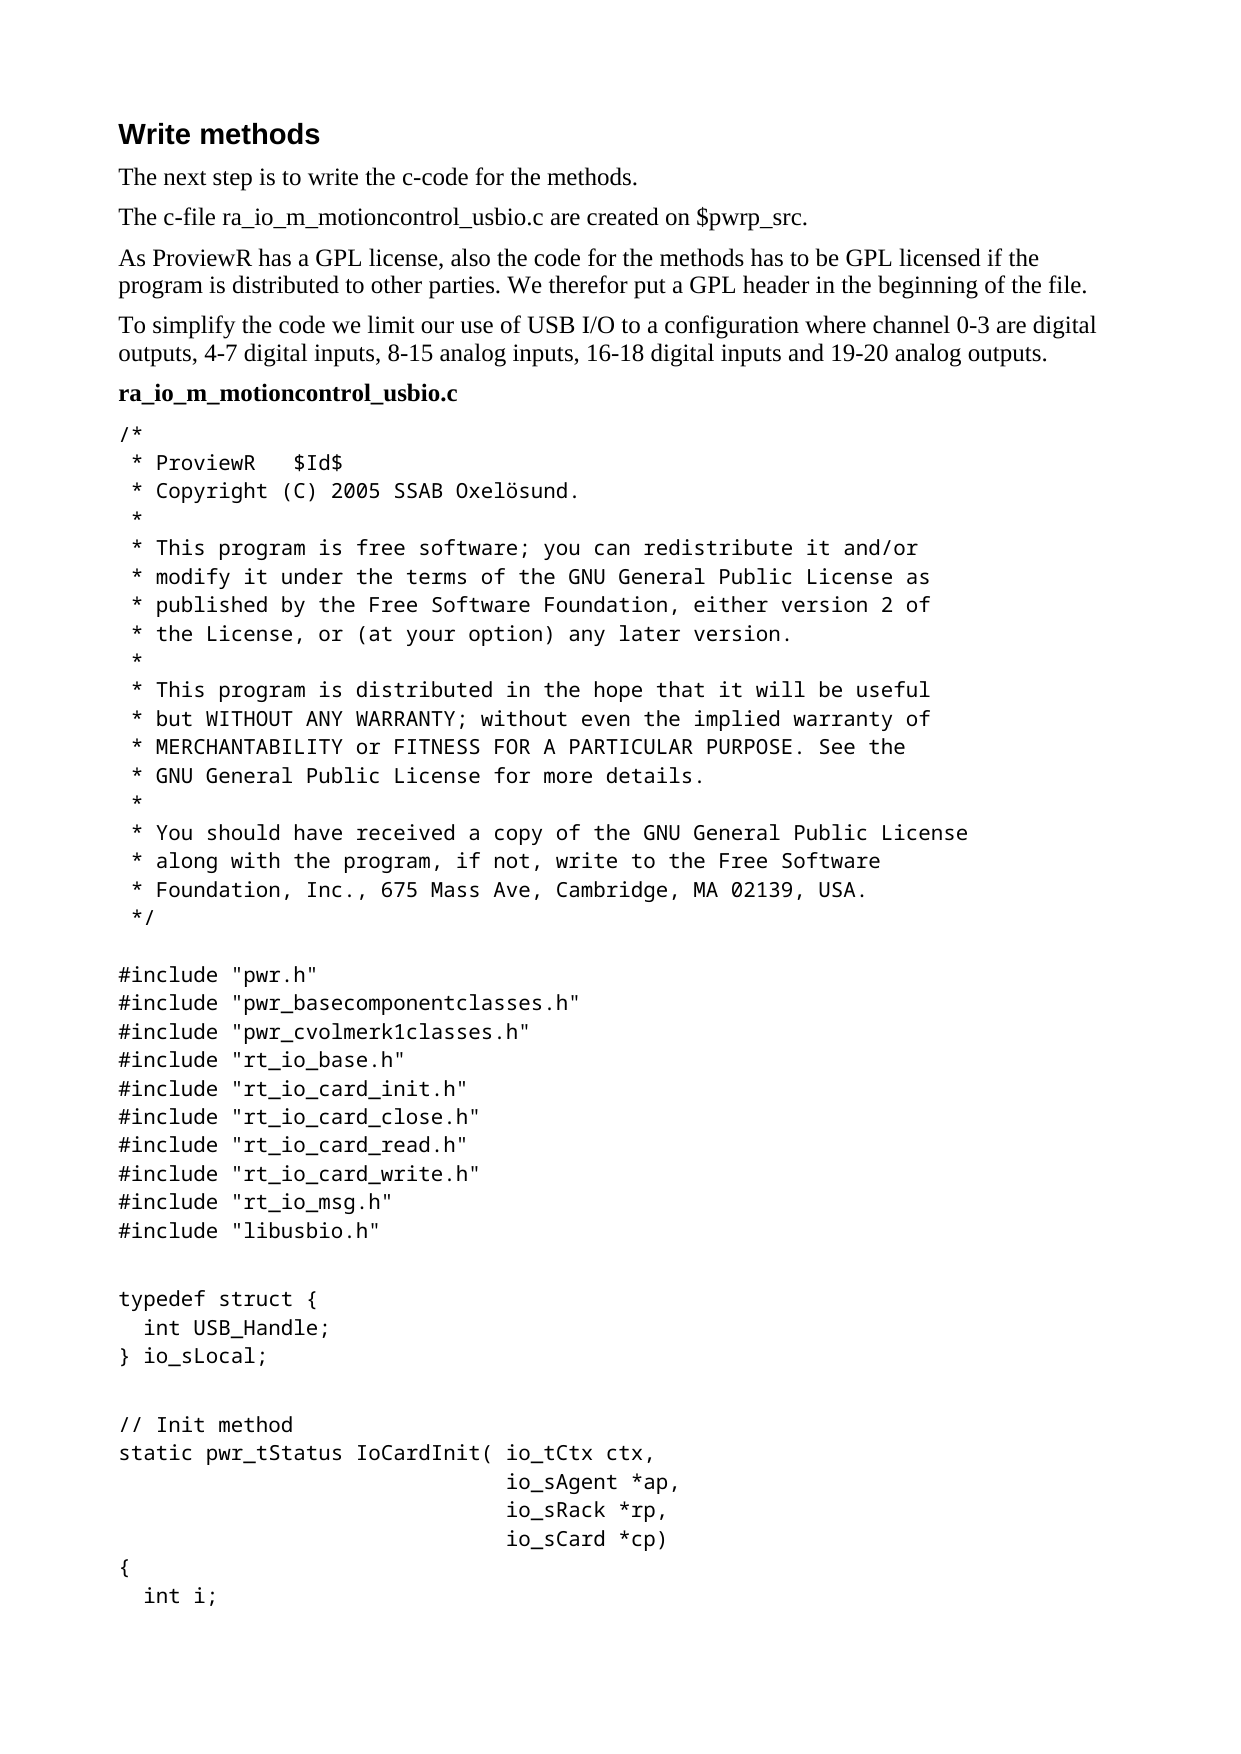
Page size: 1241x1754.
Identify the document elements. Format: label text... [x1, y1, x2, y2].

text // Init method [118, 1410, 1122, 1438]
text #include "rt_io_card_close.h" [118, 1102, 1122, 1131]
text #include "rt_io_card_write.h" [118, 1159, 1122, 1187]
text * published by the Free Software Foundation, either version 2 of [118, 590, 1122, 619]
text * the License, or (at your option) any later version. [118, 619, 1122, 647]
text int USB_Handle; [118, 1313, 1122, 1341]
text The next step is to write the c-code for the methods. [118, 163, 1122, 191]
text * [118, 647, 1122, 676]
text { [118, 1552, 1122, 1581]
text #include "pwr.h" [118, 960, 1122, 988]
text * This program is free software; you can redistribute it and/or [118, 533, 1122, 562]
text #include "rt_io_base.h" [118, 1045, 1122, 1074]
text io_sAgent *ap, [118, 1467, 1122, 1495]
text * You should have received a copy of the GNU General Public License [118, 818, 1122, 846]
text * but WITHOUT ANY WARRANTY; without even the implied warranty of [118, 704, 1122, 732]
text * [118, 789, 1122, 818]
text io_sRack *rp, [118, 1495, 1122, 1524]
text typedef struct { [118, 1284, 1122, 1313]
text The c-file ra_io_m_motioncontrol_usbio.c are created on $pwrp_src. [118, 203, 1122, 231]
text * along with the program, if not, write to the Free Software [118, 846, 1122, 875]
text /* [118, 420, 1122, 448]
text #include "pwr_basecomponentclasses.h" [118, 988, 1122, 1017]
text * ProviewR $Id$ [118, 448, 1122, 477]
text * [118, 505, 1122, 533]
text * MERCHANTABILITY or FITNESS FOR A PARTICULAR PURPOSE. See the [118, 732, 1122, 761]
text int i; [118, 1581, 1122, 1609]
text * This program is distributed in the hope that it will be useful [118, 676, 1122, 704]
text #include "rt_io_card_read.h" [118, 1131, 1122, 1159]
text #include "rt_io_msg.h" [118, 1187, 1122, 1216]
text #include "libusbio.h" [118, 1216, 1122, 1244]
text As ProviewR has a GPL license, also the code for the methods has to be GPL licensed if the program is distributed to other parties. We therefor put a GPL header in the beginning of the file. [118, 244, 1122, 299]
text static pwr_tStatus IoCardInit( io_tCtx ctx, [118, 1438, 1122, 1467]
text * GNU General Public License for more details. [118, 761, 1122, 789]
text * Copyright (C) 2005 SSAB Oxelösund. [118, 477, 1122, 505]
text * modify it under the terms of the GNU General Public License as [118, 562, 1122, 590]
text To simplify the code we limit our use of USB I/O to a configuration where channel 0-3 are digital outputs, 4-7 digital inputs, 8-15 analog inputs, 16-18 digital inputs and 19-20 analog outputs. [118, 312, 1122, 367]
text ra_io_m_motioncontrol_usbio.c [118, 379, 1122, 407]
text io_sCard *cp) [118, 1524, 1122, 1552]
text #include "pwr_cvolmerk1classes.h" [118, 1017, 1122, 1045]
text #include "rt_io_card_init.h" [118, 1074, 1122, 1102]
text } io_sLocal; [118, 1341, 1122, 1370]
text */ [118, 903, 1122, 932]
subtitle Write methods [118, 118, 1122, 151]
text * Foundation, Inc., 675 Mass Ave, Cambridge, MA 02139, USA. [118, 875, 1122, 903]
